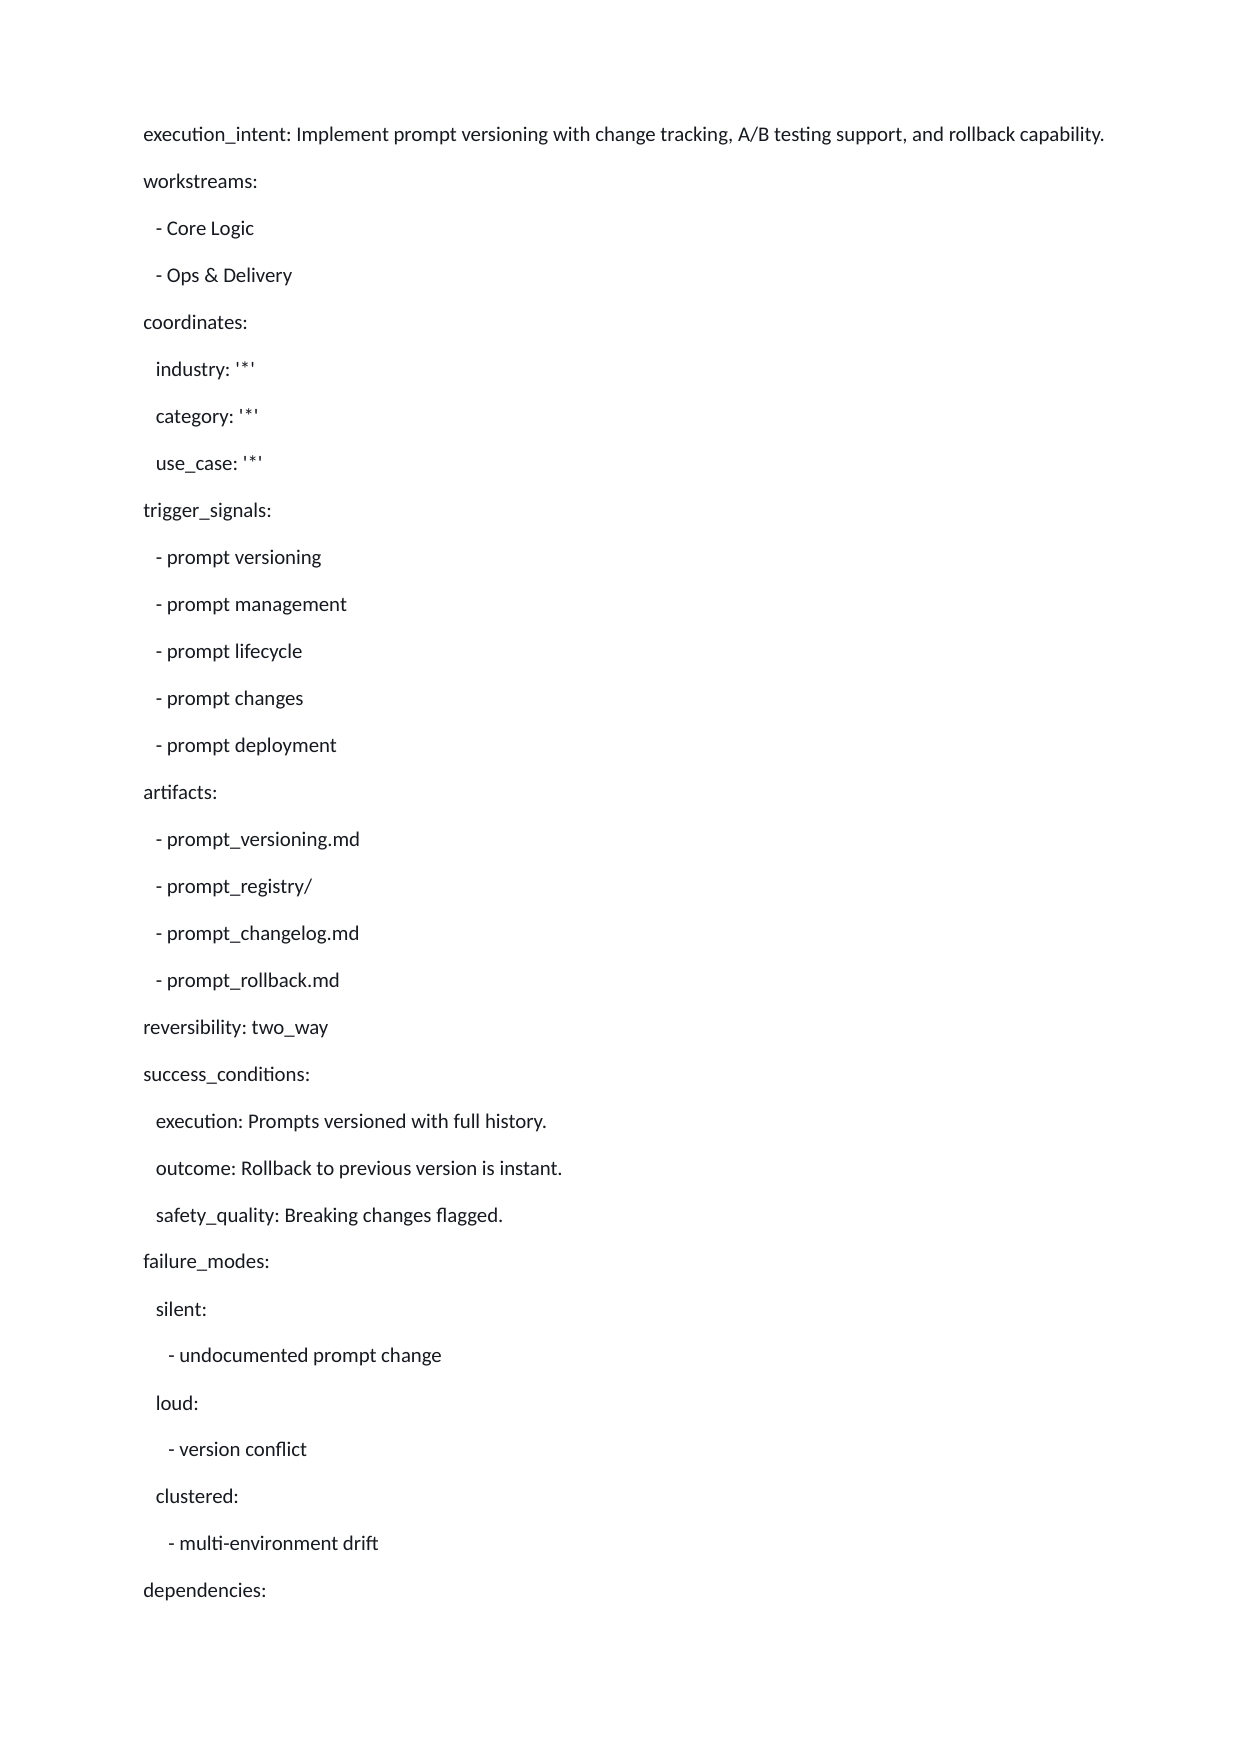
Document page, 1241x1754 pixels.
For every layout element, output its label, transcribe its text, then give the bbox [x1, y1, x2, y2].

text - prompt_changelog.md [118, 917, 1122, 946]
text clustered: [118, 1481, 1122, 1509]
text use_case: '*' [118, 447, 1122, 476]
text loud: [118, 1387, 1122, 1415]
text - prompt management [118, 588, 1122, 617]
text - prompt deployment [118, 729, 1122, 758]
text workstreams: [118, 165, 1122, 194]
text - prompt changes [118, 682, 1122, 711]
text artifacts: [118, 776, 1122, 804]
text - multi-environment drift [118, 1527, 1122, 1556]
text failure_modes: [118, 1246, 1122, 1274]
text - undocumented prompt change [118, 1339, 1122, 1368]
text - prompt lifecycle [118, 635, 1122, 664]
text - Ops & Delivery [118, 259, 1122, 288]
text safety_quality: Breaking changes flagged. [118, 1199, 1122, 1227]
text dependencies: [118, 1574, 1122, 1603]
text success_conditions: [118, 1058, 1122, 1086]
text execution_intent: Implement prompt versioning with change tracking, A/B testing support, and rollback capability. [118, 118, 1122, 147]
text - version conflict [118, 1433, 1122, 1462]
text - prompt_rollback.md [118, 964, 1122, 992]
text - prompt versioning [118, 541, 1122, 570]
text outcome: Rollback to previous version is instant. [118, 1152, 1122, 1180]
text industry: '*' [118, 353, 1122, 382]
text - prompt_registry/ [118, 870, 1122, 898]
text reversibility: two_way [118, 1011, 1122, 1039]
text - prompt_versioning.md [118, 823, 1122, 852]
text execution: Prompts versioned with full history. [118, 1105, 1122, 1133]
text silent: [118, 1293, 1122, 1321]
text coordinates: [118, 306, 1122, 335]
text trigger_signals: [118, 494, 1122, 523]
text - Core Logic [118, 212, 1122, 241]
text category: '*' [118, 400, 1122, 429]
